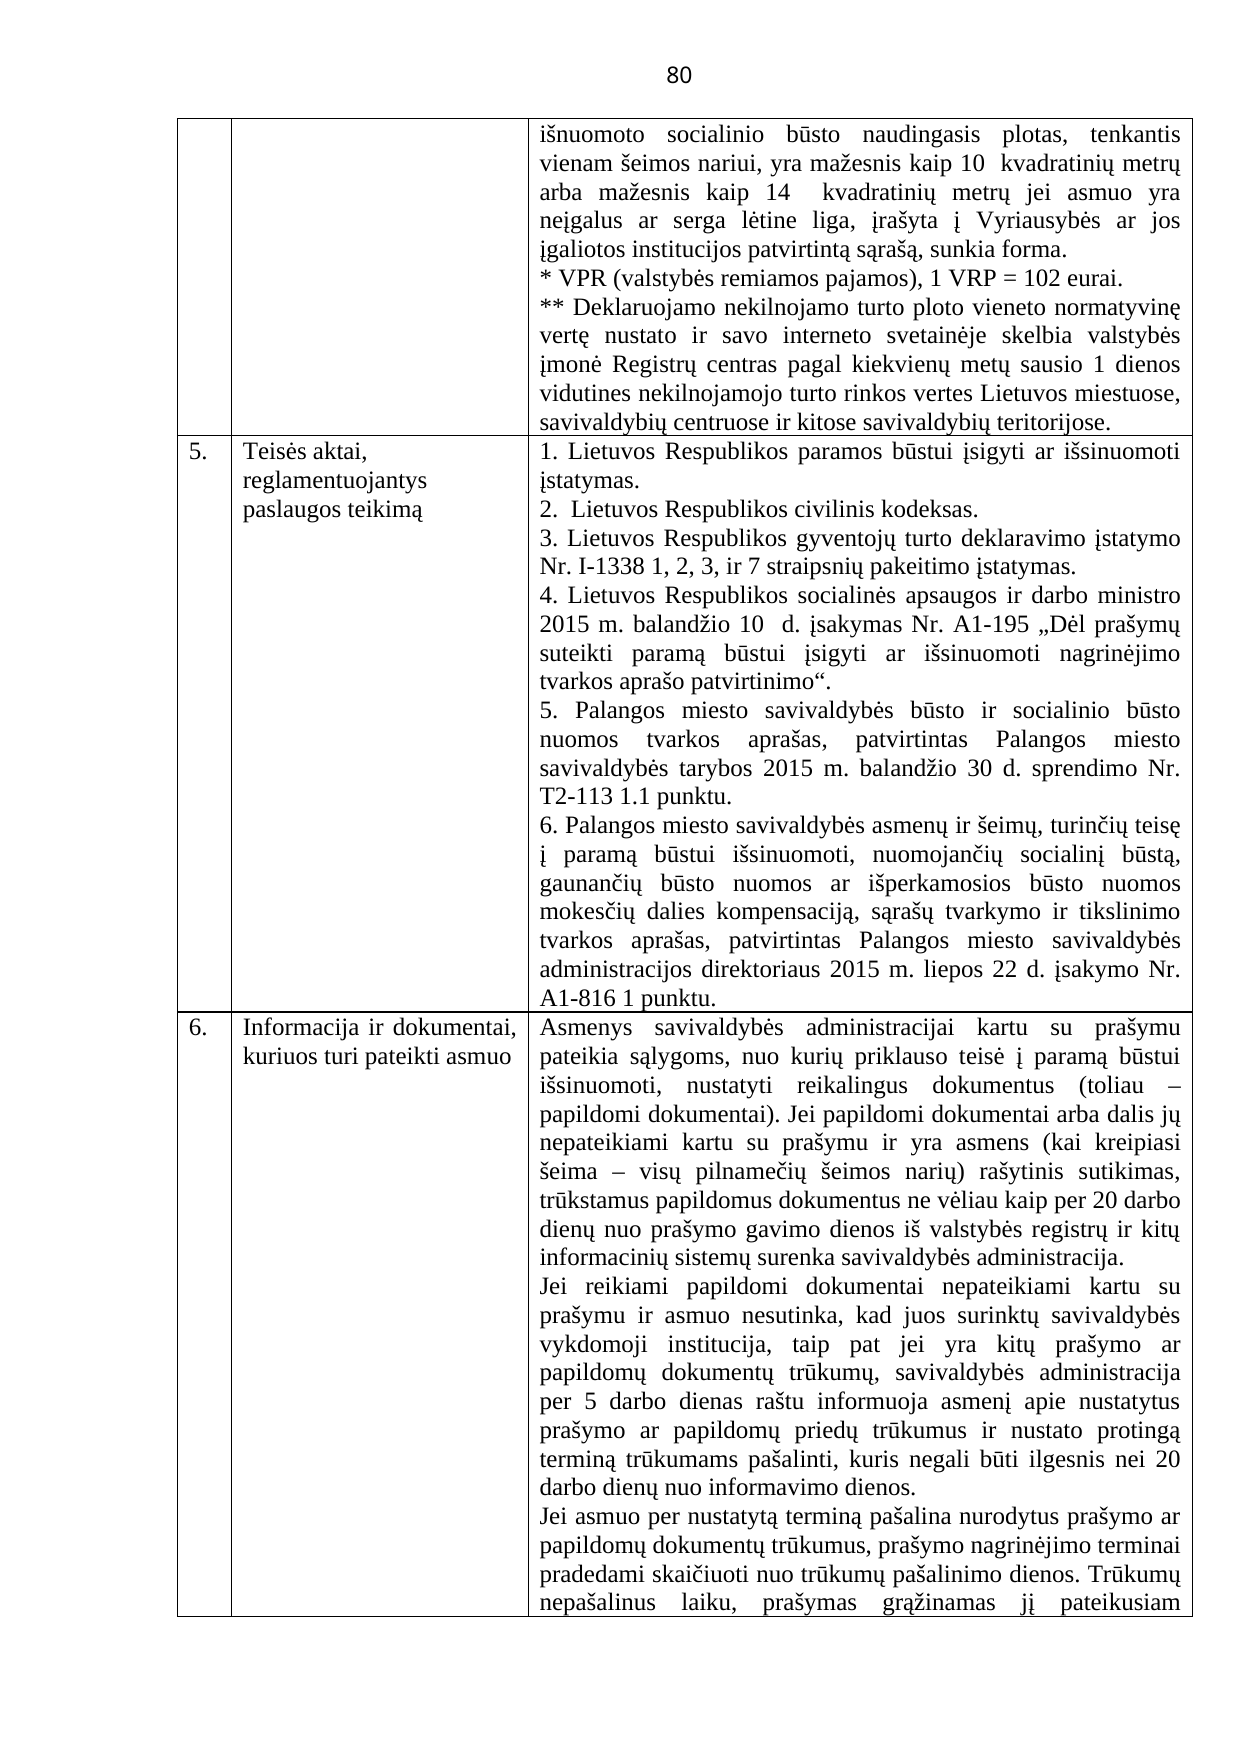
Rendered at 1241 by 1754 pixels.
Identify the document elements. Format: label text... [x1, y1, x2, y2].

table_cell Teisės aktai, reglamentuojantys paslaugos teikimą [232, 436, 528, 1011]
table_cell [232, 119, 528, 435]
table_cell [178, 119, 231, 435]
table_cell [1193, 118, 1220, 435]
table_cell [1193, 1011, 1220, 1616]
table_cell 5. [178, 436, 231, 1011]
table_cell 6. [178, 1013, 231, 1616]
table_cell Asmenys savivaldybės administracijai kartu su prašymu pateikia sąlygoms, nuo kurių priklauso teisė į paramą būstui išsinuomoti, nustatyti reikalingus dokumentus (toliau – papildomi dokumentai). Jei papildomi dokumentai arba dalis jų nepateikiami kartu su prašymu ir yra asmens (kai kreipiasi šeima – visų pilnamečių šeimos narių) rašytinis sutikimas, trūkstamus papildomus dokumentus ne vėliau kaip per 20 darbo dienų nuo prašymo gavimo dienos iš valstybės registrų ir kitų informacinių sistemų surenka savivaldybės administracija. Jei reikiami papildomi dokumentai nepateikiami kartu su prašymu ir asmuo nesutinka, kad juos surinktų savivaldybės vykdomoji institucija, taip pat jei yra kitų prašymo ar papildomų dokumentų trūkumų, savivaldybės administracija per 5 darbo dienas raštu informuoja asmenį apie nustatytus prašymo ar papildomų priedų trūkumus ir nustato protingą terminą trūkumams pašalinti, kuris negali būti ilgesnis nei 20 darbo dienų nuo informavimo dienos. Jei asmuo per nustatytą terminą pašalina nurodytus prašymo ar papildomų dokumentų trūkumus, prašymo nagrinėjimo terminai pradedami skaičiuoti nuo trūkumų pašalinimo dienos. Trūkumų nepašalinus laiku, prašymas grąžinamas jį pateikusiam [529, 1013, 1192, 1616]
table_cell Informacija ir dokumentai, kuriuos turi pateikti asmuo [232, 1013, 528, 1616]
table_cell 1. Lietuvos Respublikos paramos būstui įsigyti ar išsinuomoti įstatymas. 2. Lietuvos Respublikos civilinis kodeksas. 3. Lietuvos Respublikos gyventojų turto deklaravimo įstatymo Nr. I-1338 1, 2, 3, ir 7 straipsnių pakeitimo įstatymas. 4. Lietuvos Respublikos socialinės apsaugos ir darbo ministro 2015 m. balandžio 10 d. įsakymas Nr. A1-195 „Dėl prašymų suteikti paramą būstui įsigyti ar išsinuomoti nagrinėjimo tvarkos aprašo patvirtinimo“. 5. Palangos miesto savivaldybės būsto ir socialinio būsto nuomos tvarkos aprašas, patvirtintas Palangos miesto savivaldybės tarybos 2015 m. balandžio 30 d. sprendimo Nr. T2-113 1.1 punktu. 6. Palangos miesto savivaldybės asmenų ir šeimų, turinčių teisę į paramą būstui išsinuomoti, nuomojančių socialinį būstą, gaunančių būsto nuomos ar išperkamosios būsto nuomos mokesčių dalies kompensaciją, sąrašų tvarkymo ir tikslinimo tvarkos aprašas, patvirtintas Palangos miesto savivaldybės administracijos direktoriaus 2015 m. liepos 22 d. įsakymo Nr. A1-816 1 punktu. [529, 436, 1192, 1011]
table_cell išnuomoto socialinio būsto naudingasis plotas, tenkantis vienam šeimos nariui, yra mažesnis kaip 10 kvadratinių metrų arba mažesnis kaip 14 kvadratinių metrų jei asmuo yra neįgalus ar serga lėtine liga, įrašyta į Vyriausybės ar jos įgaliotos institucijos patvirtintą sąrašą, sunkia forma. * VPR (valstybės remiamos pajamos), 1 VRP = 102 eurai. ** Deklaruojamo nekilnojamo turto ploto vieneto normatyvinę vertę nustato ir savo interneto svetainėje skelbia valstybės įmonė Registrų centras pagal kiekvienų metų sausio 1 dienos vidutines nekilnojamojo turto rinkos vertes Lietuvos miestuose, savivaldybių centruose ir kitose savivaldybių teritorijose. [529, 119, 1192, 435]
table_cell [1193, 435, 1220, 1011]
